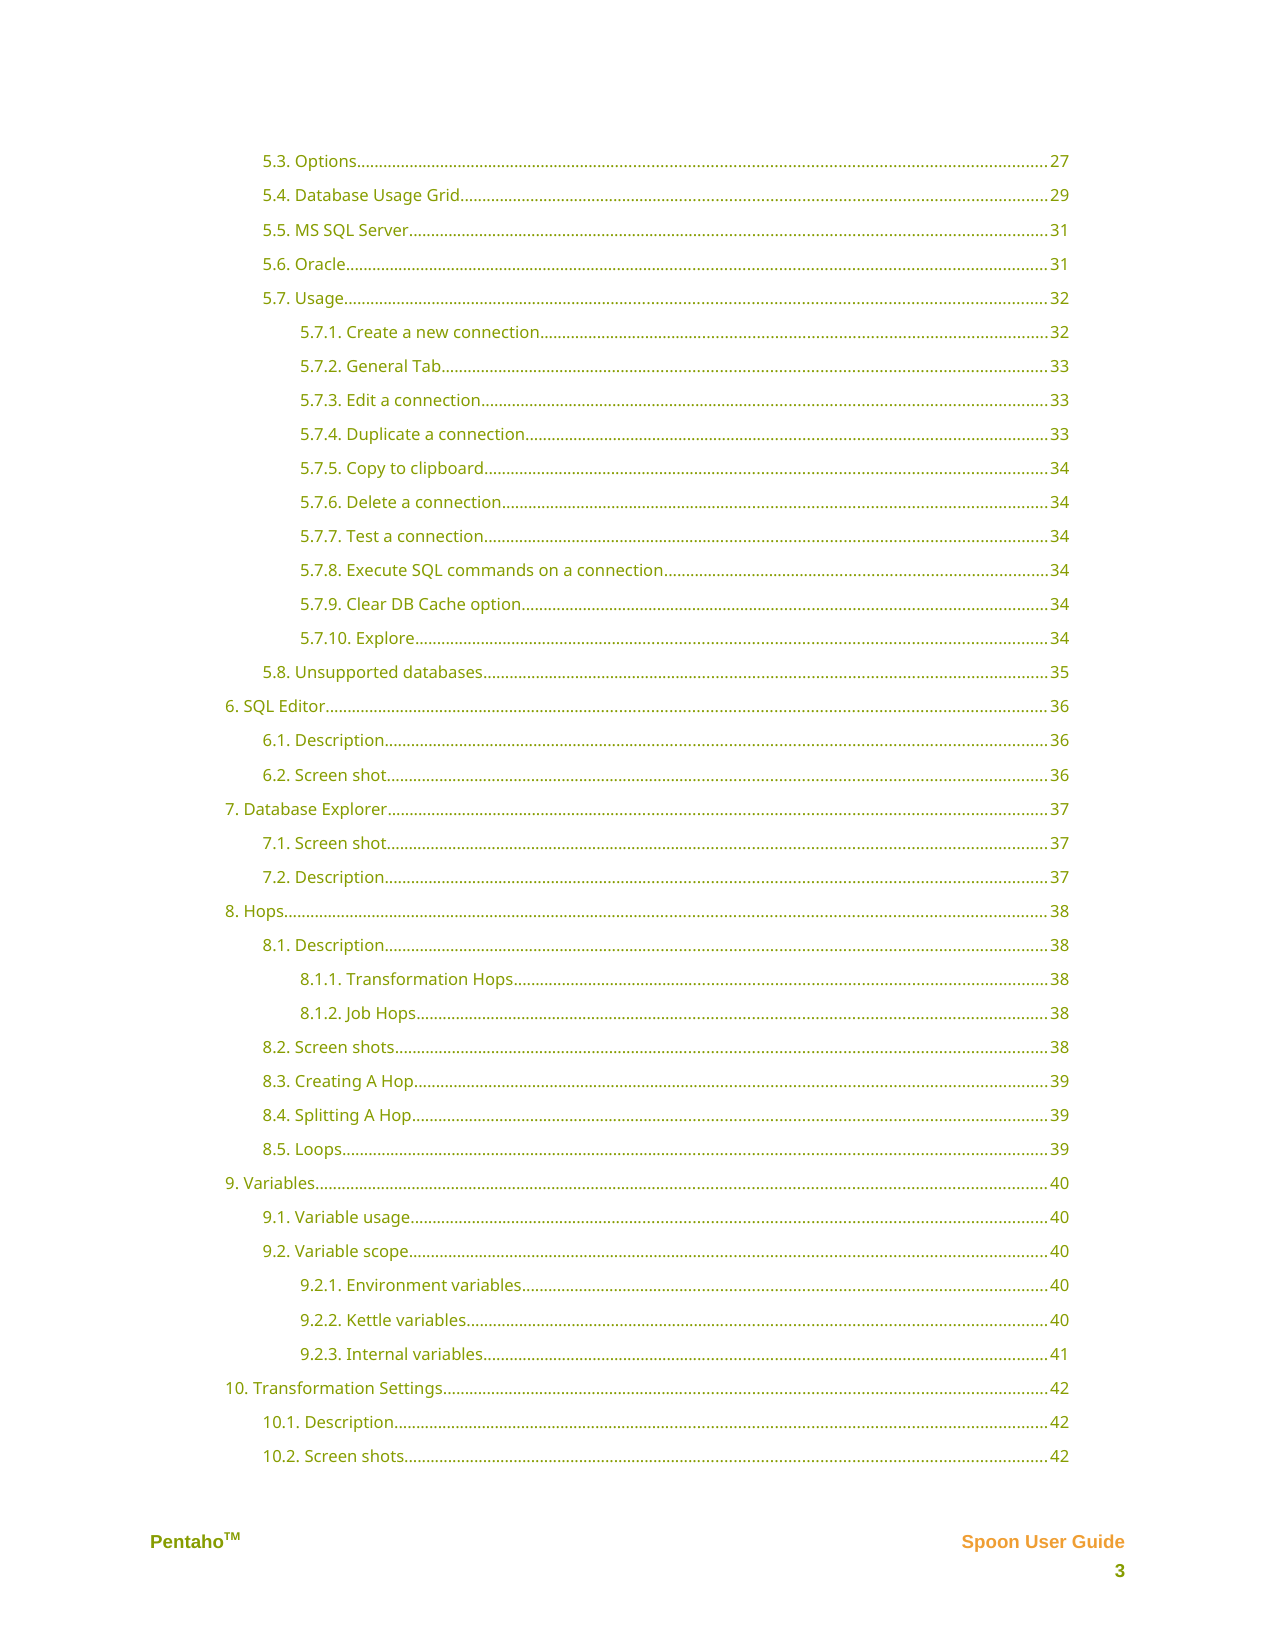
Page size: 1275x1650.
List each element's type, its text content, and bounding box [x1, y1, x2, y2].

text 8.3. Creating A Hop 39 [262, 1070, 1125, 1092]
text 5.8. Unsupported databases 35 [262, 661, 1125, 684]
text 8.1. Description 38 [262, 933, 1125, 956]
text 5.7.2. General Tab 33 [300, 354, 1125, 377]
text 5.6. Oracle 31 [262, 252, 1125, 275]
text 9.2.2. Kettle variables 40 [300, 1308, 1125, 1331]
text 5.7.6. Delete a connection 34 [300, 491, 1125, 513]
text 8. Hops 38 [225, 899, 1200, 922]
text 9.2.1. Environment variables 40 [300, 1274, 1125, 1297]
text 6.1. Description 36 [262, 729, 1125, 752]
text 5.7.9. Clear DB Cache option 34 [300, 593, 1125, 616]
text 5.5. MS SQL Server 31 [262, 218, 1125, 241]
text 8.4. Splitting A Hop 39 [262, 1104, 1125, 1126]
text 10. Transformation Settings 42 [225, 1376, 1200, 1399]
text 5.7. Usage 32 [262, 286, 1125, 309]
text 7. Database Explorer 37 [225, 797, 1200, 820]
text 7.1. Screen shot 37 [262, 831, 1125, 854]
text 5.3. Options 27 [262, 150, 1125, 173]
text 8.2. Screen shots 38 [262, 1036, 1125, 1058]
text 5.7.7. Test a connection 34 [300, 525, 1125, 547]
text 5.7.8. Execute SQL commands on a connection 34 [300, 559, 1125, 581]
text 5.7.4. Duplicate a connection 33 [300, 422, 1125, 445]
text 9.2.3. Internal variables 41 [300, 1342, 1125, 1365]
text 9. Variables 40 [225, 1172, 1200, 1194]
text 10.1. Description 42 [262, 1410, 1125, 1433]
text 8.5. Loops 39 [262, 1138, 1125, 1161]
text 9.1. Variable usage 40 [262, 1206, 1125, 1229]
text 10.2. Screen shots 42 [262, 1444, 1125, 1467]
text 9.2. Variable scope 40 [262, 1240, 1125, 1263]
text 5.7.10. Explore 34 [300, 627, 1125, 649]
text 5.7.5. Copy to clipboard 34 [300, 457, 1125, 479]
text 5.7.1. Create a new connection 32 [300, 320, 1125, 343]
text 6.2. Screen shot 36 [262, 763, 1125, 786]
text 7.2. Description 37 [262, 865, 1125, 888]
text 5.7.3. Edit a connection 33 [300, 388, 1125, 411]
text 6. SQL Editor 36 [225, 695, 1200, 718]
text 8.1.1. Transformation Hops 38 [300, 967, 1125, 990]
text 5.4. Database Usage Grid 29 [262, 184, 1125, 207]
text 8.1.2. Job Hops 38 [300, 1002, 1125, 1024]
